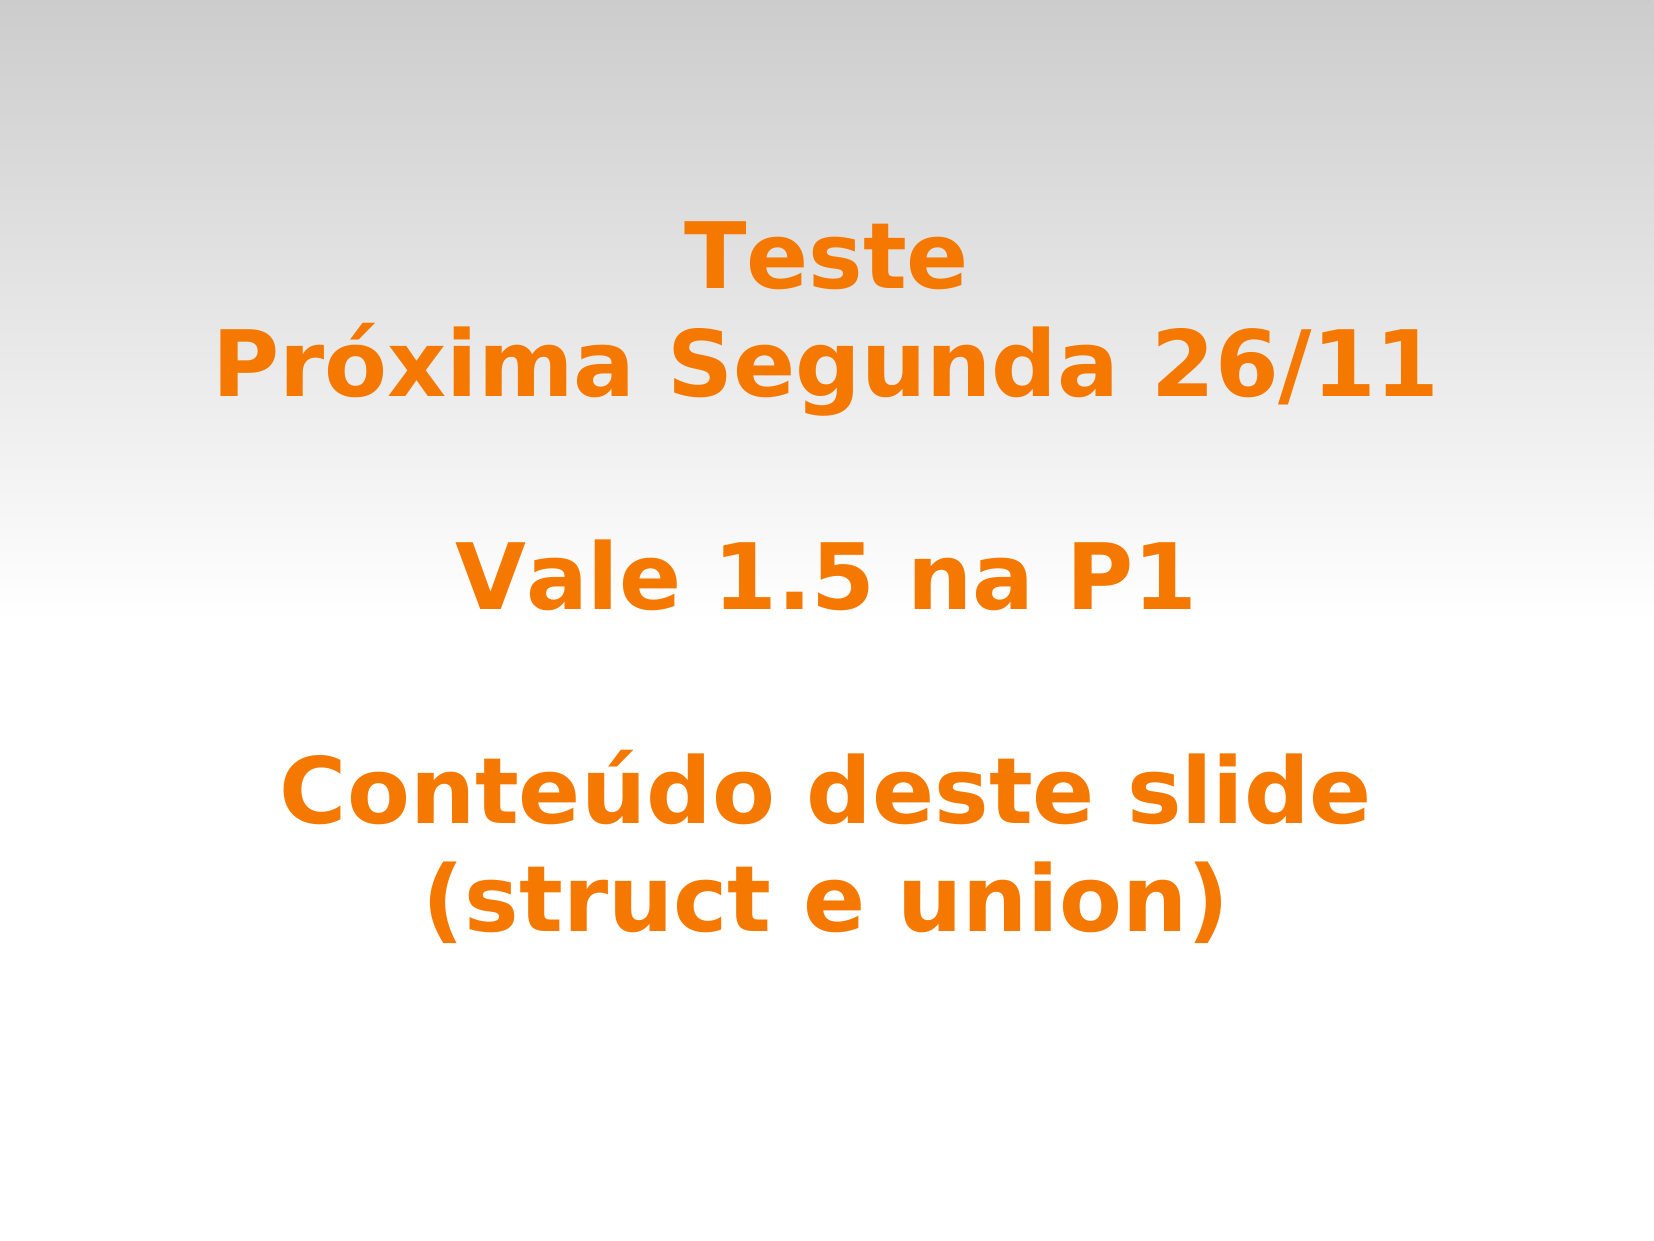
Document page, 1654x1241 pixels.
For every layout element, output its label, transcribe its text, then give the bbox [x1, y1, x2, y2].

title Teste Próxima Segunda 26/11 Vale 1.5 na P1 Conteúdo deste slide (struct e union) [82, 203, 1571, 953]
